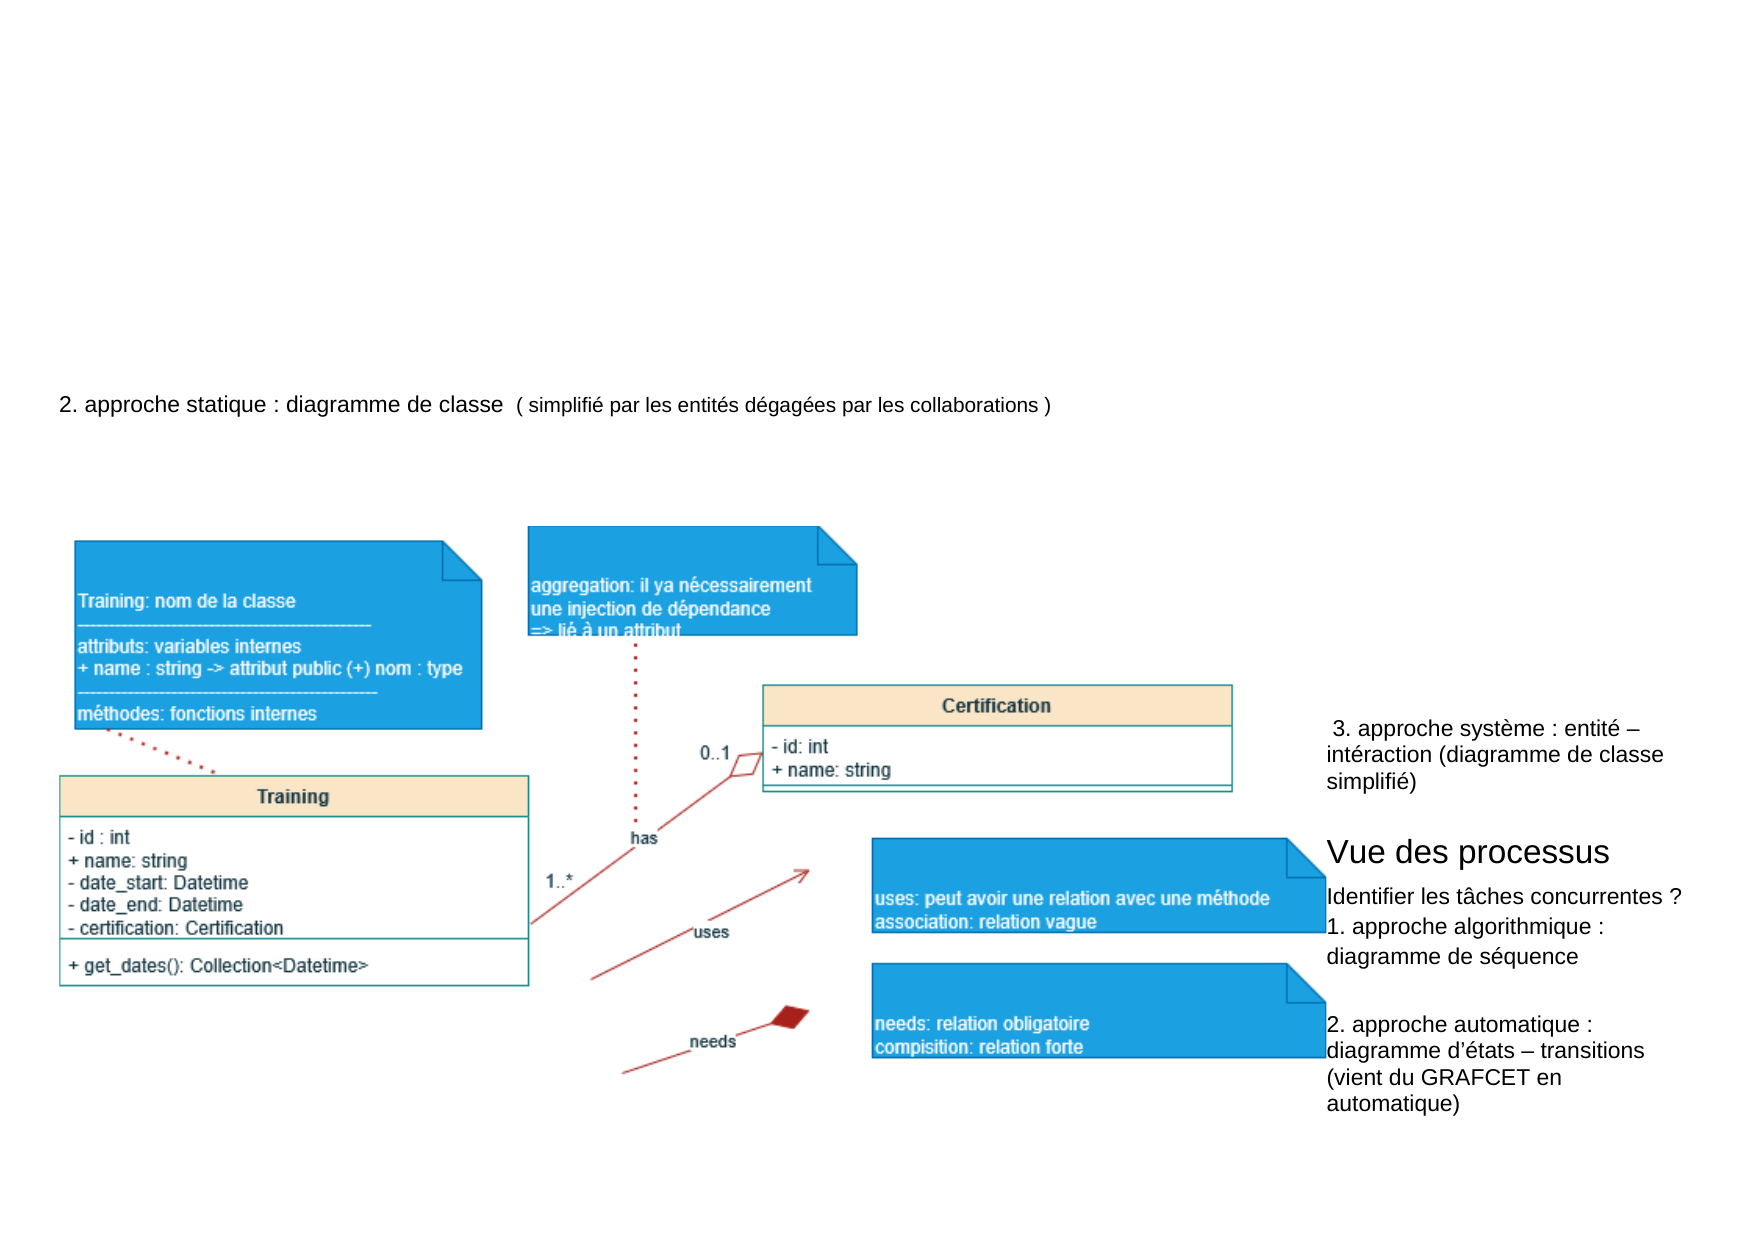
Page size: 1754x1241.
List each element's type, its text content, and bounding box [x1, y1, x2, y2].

subtitle 2. approche automatique : diagramme d’états – transitions (vient du GRAFCET en automatique) [59, 1011, 1695, 1116]
subtitle Vue des processus [1327, 832, 1695, 870]
subtitle 2. approche statique : diagramme de classe ( simplifié par les entités dégagées par les collaborations ) [59, 391, 1695, 418]
subtitle 3. approche système : entité – intéraction (diagramme de classe simplifié) [1327, 715, 1695, 794]
text Identifier les tâches concurrentes ? [1327, 883, 1695, 909]
picture [59, 526, 1327, 1115]
text 1. approche algorithmique : diagramme de séquence [1327, 913, 1695, 969]
